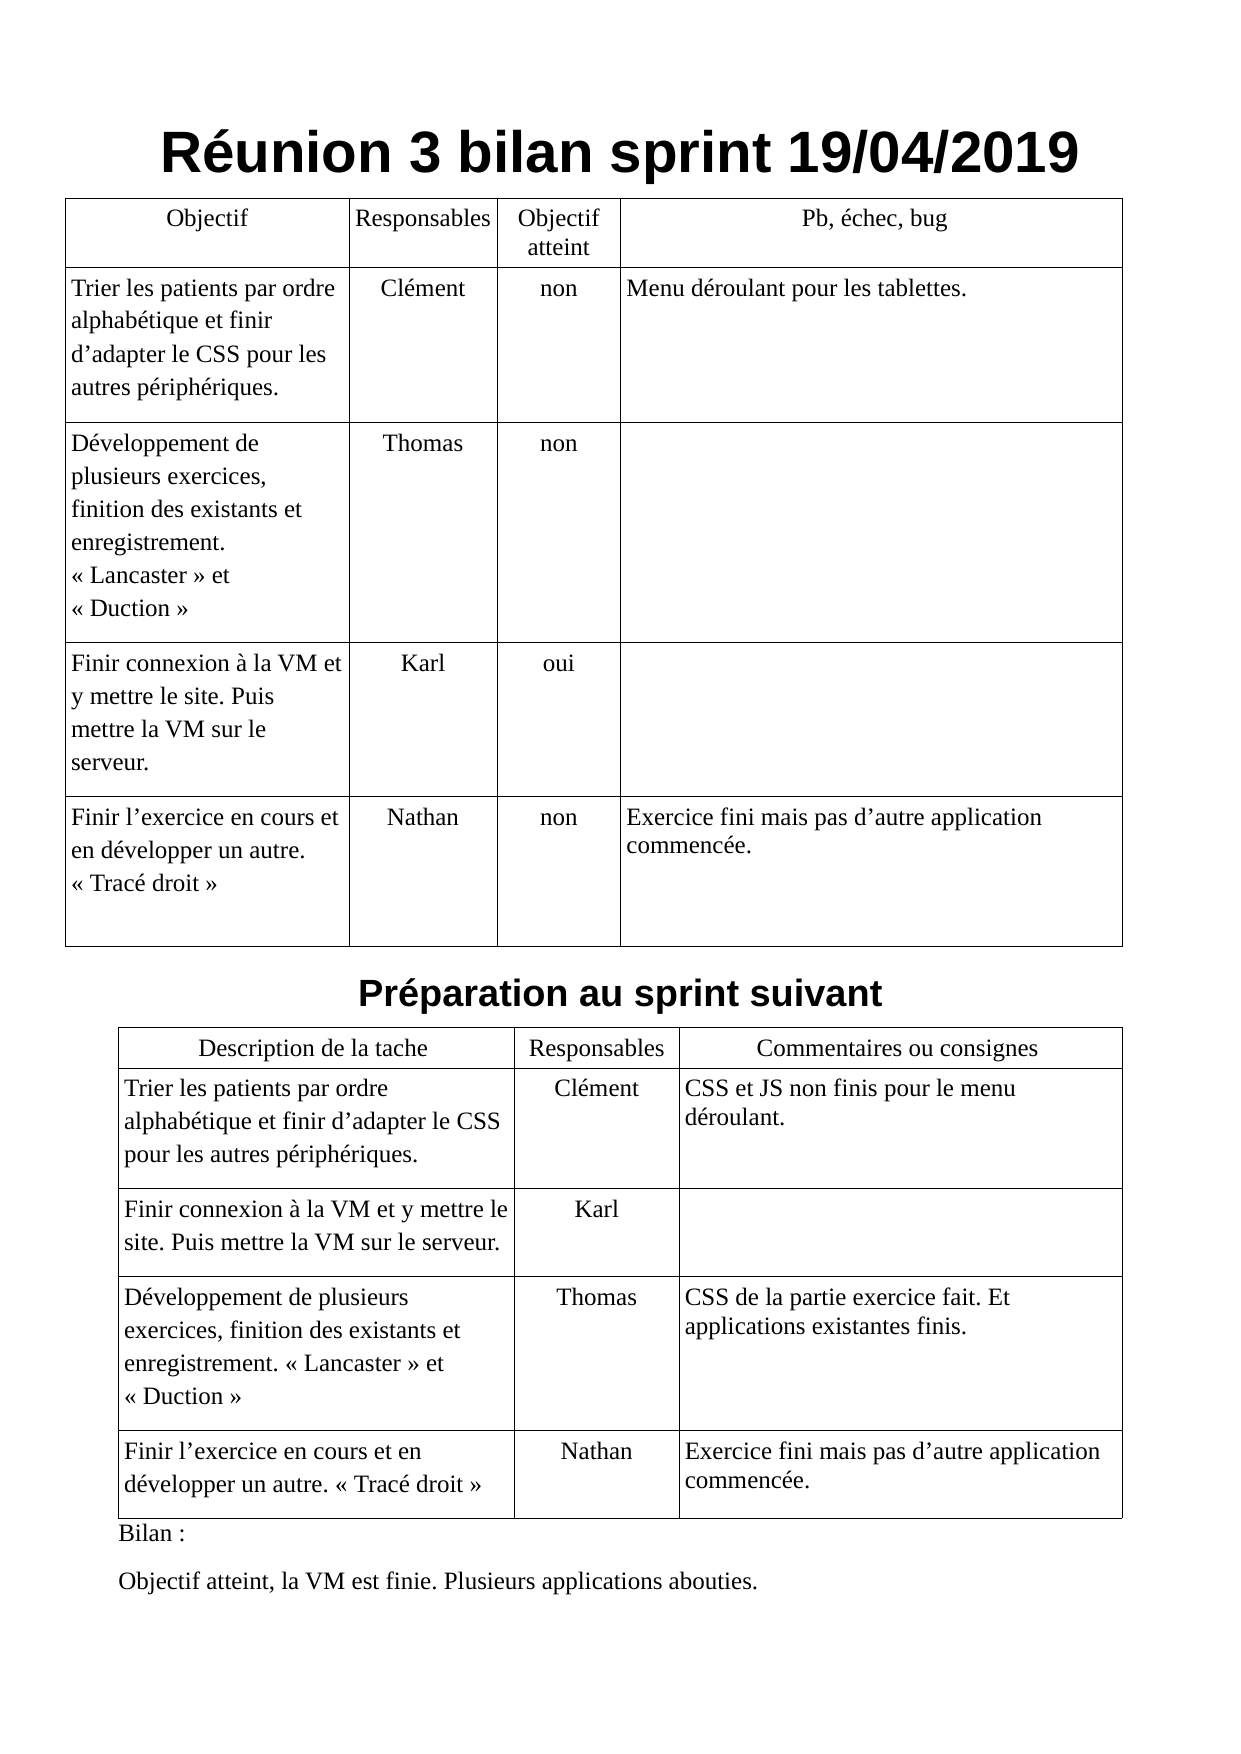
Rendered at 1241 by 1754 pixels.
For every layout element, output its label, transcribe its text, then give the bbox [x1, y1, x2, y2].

table_cell non [498, 423, 620, 642]
title Réunion 3 bilan sprint 19/04/2019 [118, 118, 1122, 185]
table_header Objectif atteint [498, 199, 620, 267]
table_header Description de la tache [119, 1028, 514, 1067]
table_cell Finir connexion à la VM et y mettre le site. Puis mettre la VM sur le serveur. [66, 643, 349, 796]
subtitle Préparation au sprint suivant [118, 971, 1122, 1014]
table_cell Exercice fini mais pas d’autre application commencée. [621, 797, 1122, 946]
text Objectif atteint, la VM est finie. Plusieurs applications abouties. [118, 1566, 1122, 1594]
table_cell [680, 1189, 1122, 1276]
table_cell Finir l’exercice en cours et en développer un autre. « Tracé droit » [119, 1431, 514, 1518]
table_cell Karl [515, 1189, 679, 1276]
table_cell [621, 423, 1122, 642]
table_cell CSS de la partie exercice fait. Et applications existantes finis. [680, 1277, 1122, 1430]
table_header Pb, échec, bug [621, 199, 1122, 267]
table_cell Finir connexion à la VM et y mettre le site. Puis mettre la VM sur le serveur. [119, 1189, 514, 1276]
table_cell Développement de plusieurs exercices, finition des existants et enregistrement. « Lancaster » et « Duction » [119, 1277, 514, 1430]
table_cell non [498, 797, 620, 946]
table_header Commentaires ou consignes [680, 1028, 1122, 1067]
table_cell Trier les patients par ordre alphabétique et finir d’adapter le CSS pour les autres périphériques. [66, 268, 349, 422]
table_header Responsables [515, 1028, 679, 1067]
table_cell non [498, 268, 620, 422]
table_cell Clément [515, 1069, 679, 1188]
table_cell Karl [350, 643, 497, 796]
text Bilan : [118, 1519, 1122, 1547]
table_cell Clément [350, 268, 497, 422]
table_cell Exercice fini mais pas d’autre application commencée. [680, 1431, 1122, 1518]
table_cell Menu déroulant pour les tablettes. [621, 268, 1122, 422]
table_header Objectif [66, 199, 349, 267]
table_cell Nathan [515, 1431, 679, 1518]
table_cell Nathan [350, 797, 497, 946]
table_cell Thomas [515, 1277, 679, 1430]
table_cell CSS et JS non finis pour le menu déroulant. [680, 1069, 1122, 1188]
table_cell Trier les patients par ordre alphabétique et finir d’adapter le CSS pour les autres périphériques. [119, 1069, 514, 1188]
table_cell [621, 643, 1122, 796]
table_cell Développement de plusieurs exercices, finition des existants et enregistrement. « Lancaster » et « Duction » [66, 423, 349, 642]
table_cell oui [498, 643, 620, 796]
table_header Responsables [350, 199, 497, 267]
table_cell Thomas [350, 423, 497, 642]
table_cell Finir l’exercice en cours et en développer un autre. « Tracé droit » [66, 797, 349, 946]
